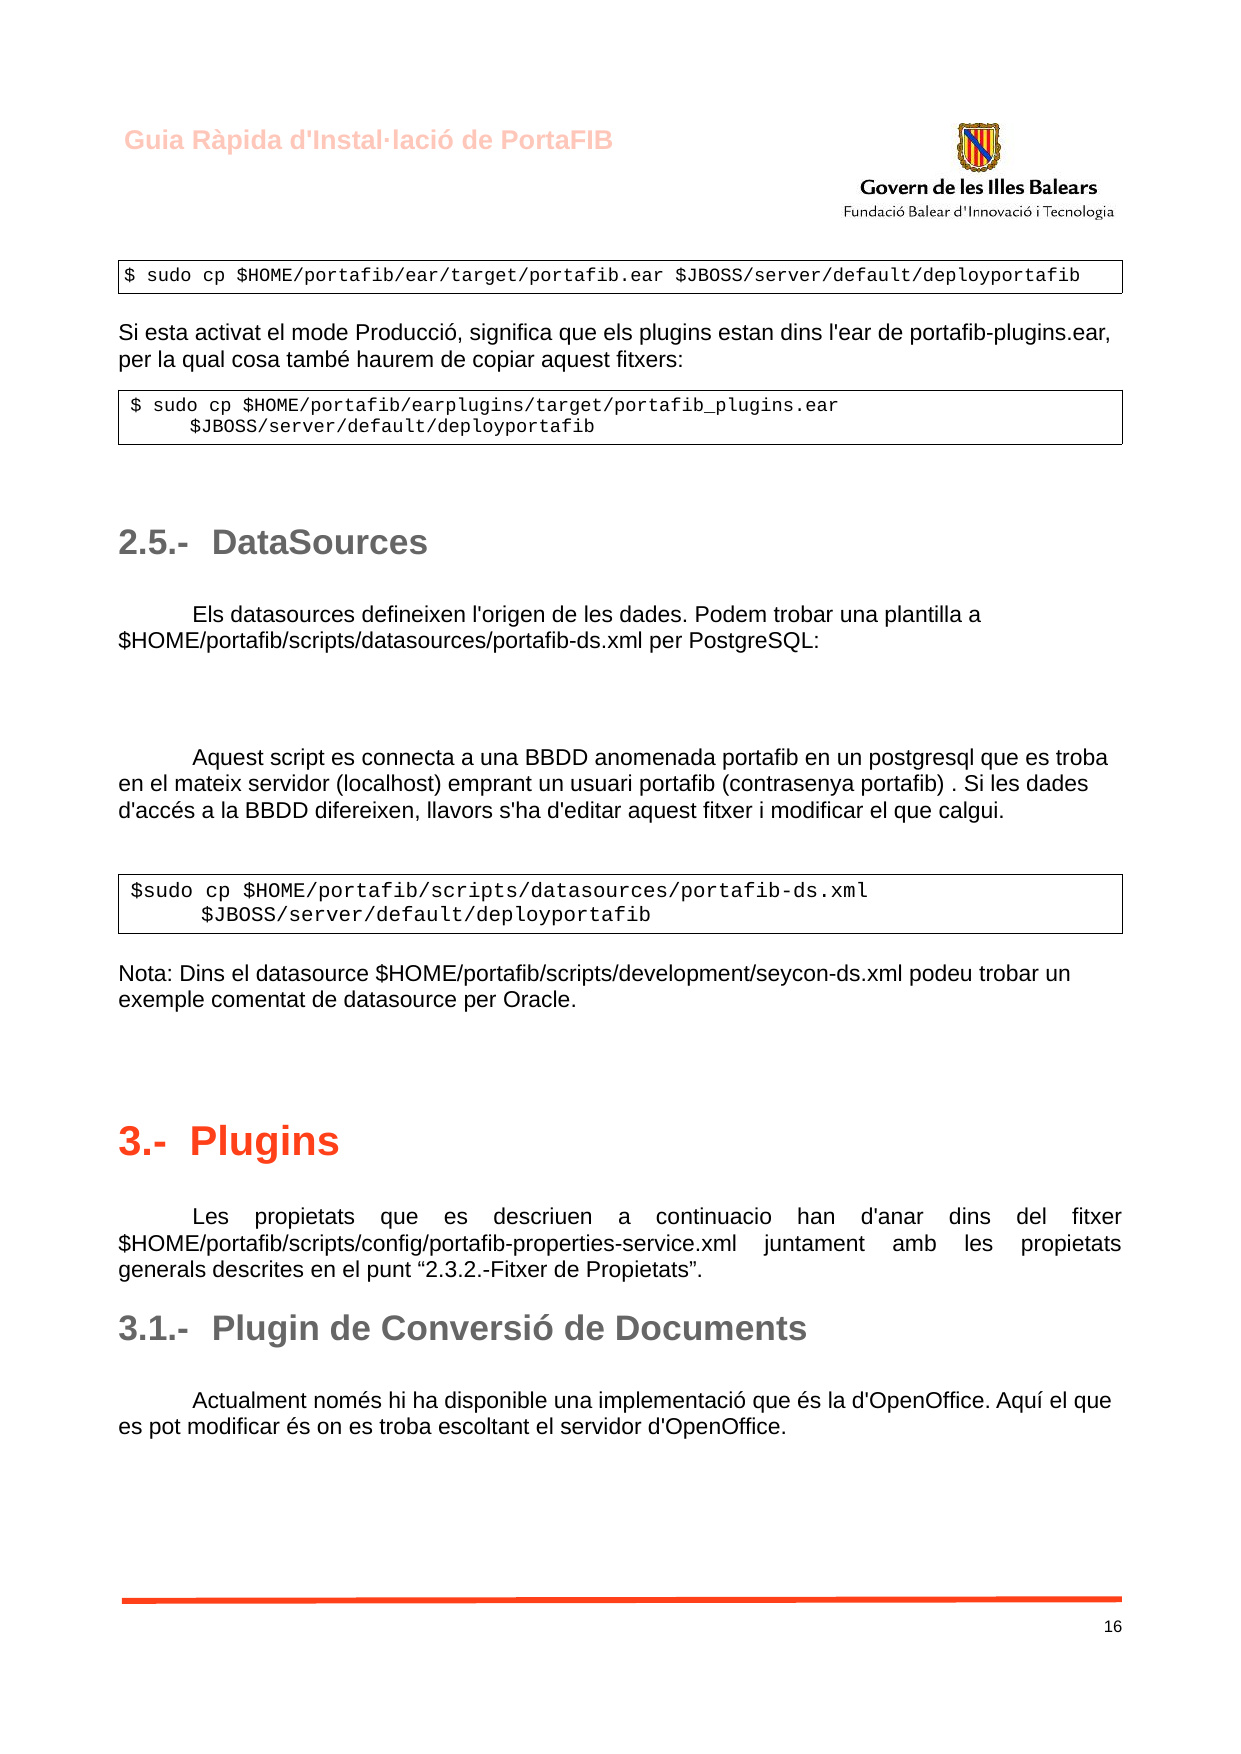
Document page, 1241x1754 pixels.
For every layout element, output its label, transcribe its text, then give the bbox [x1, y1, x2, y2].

text Les propietats que es descriuen a continuacio han d'anar dins del fitxer $HOME/portafib/scripts/config/portafib-properties-service.xml juntament amb les propietats generals descrites en el punt “2.3.2.-Fitxer de Propietats”. [118, 1203, 1122, 1282]
table_header $ sudo cp $HOME/portafib/ear/target/portafib.ear $JBOSS/server/default/deployportafib [119, 261, 1122, 293]
subtitle Plugins [118, 1116, 1122, 1164]
text Actualment només hi ha disponible una implementació que és la d'OpenOffice. Aquí el que es pot modificar és on es troba escoltant el servidor d'OpenOffice. [118, 1387, 1122, 1439]
subtitle DataSources [118, 521, 1122, 562]
text Els datasources defineixen l'origen de les dades. Podem trobar una plantilla a $HOME/portafib/scripts/datasources/portafib-ds.xml per PostgreSQL: [118, 601, 1122, 654]
table_header $ sudo cp $HOME/portafib/earplugins/target/portafib_plugins.ear $JBOSS/server/default/deployportafib [119, 391, 1122, 444]
text Si esta activat el mode Producció, significa que els plugins estan dins l'ear de portafib-plugins.ear, per la qual cosa també haurem de copiar aquest fitxers: [118, 319, 1122, 372]
table_header $sudo cp $HOME/portafib/scripts/datasources/portafib-ds.xml $JBOSS/server/default/deployportafib [119, 875, 1122, 933]
text Nota: Dins el datasource $HOME/portafib/scripts/development/seycon-ds.xml podeu trobar un exemple comentat de datasource per Oracle. [118, 960, 1122, 1012]
text Aquest script es connecta a una BBDD anomenada portafib en un postgresql que es troba en el mateix servidor (localhost) emprant un usuari portafib (contrasenya portafib) . Si les dades d'accés a la BBDD difereixen, llavors s'ha d'editar aquest fitxer i modificar el que calgui. [118, 744, 1122, 823]
picture [840, 123, 1117, 220]
subtitle Plugin de Conversió de Documents [118, 1307, 1122, 1348]
